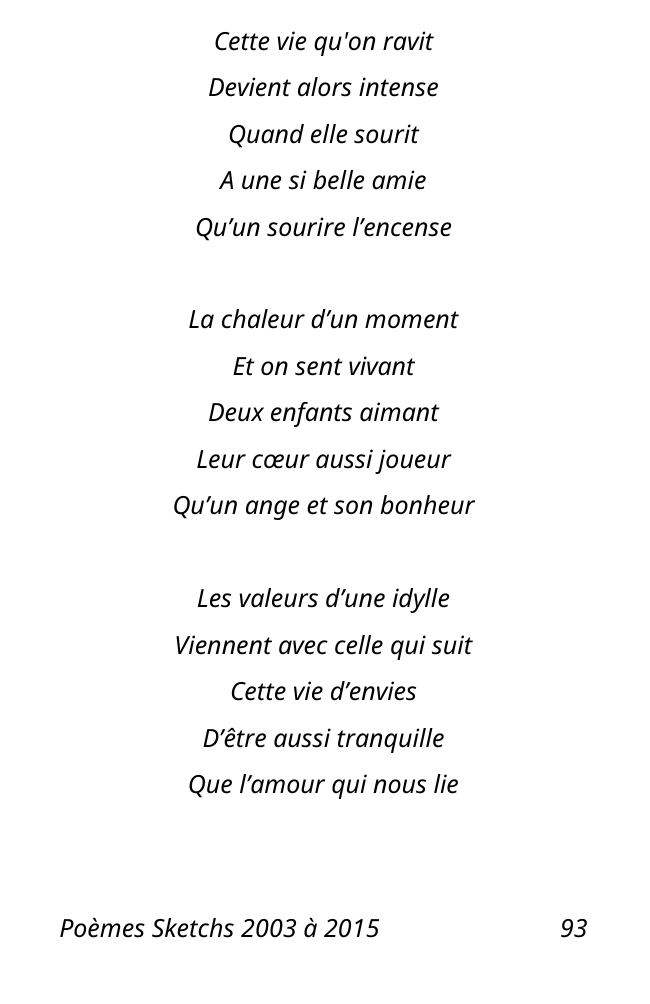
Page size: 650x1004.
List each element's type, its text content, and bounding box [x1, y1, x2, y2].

text A une si belle amie [59, 163, 591, 197]
text La chaleur d’un moment [59, 302, 591, 336]
text Les valeurs d’une idylle [59, 581, 591, 615]
text Qu’un ange et son bonheur [59, 488, 591, 522]
text Quand elle sourit [59, 117, 591, 151]
text Leur cœur aussi joueur [59, 442, 591, 476]
text Cette vie d’envies [59, 674, 591, 708]
text D’être aussi tranquille [59, 721, 591, 754]
text Que l’amour qui nous lie [59, 767, 591, 801]
text Cette vie qu'on ravit [59, 24, 591, 58]
text Deux enfants aimant [59, 395, 591, 429]
text Devient alors intense [59, 70, 591, 104]
text Et on sent vivant [59, 349, 591, 383]
text Qu’un sourire l’encense [59, 209, 591, 243]
text Viennent avec celle qui suit [59, 628, 591, 662]
